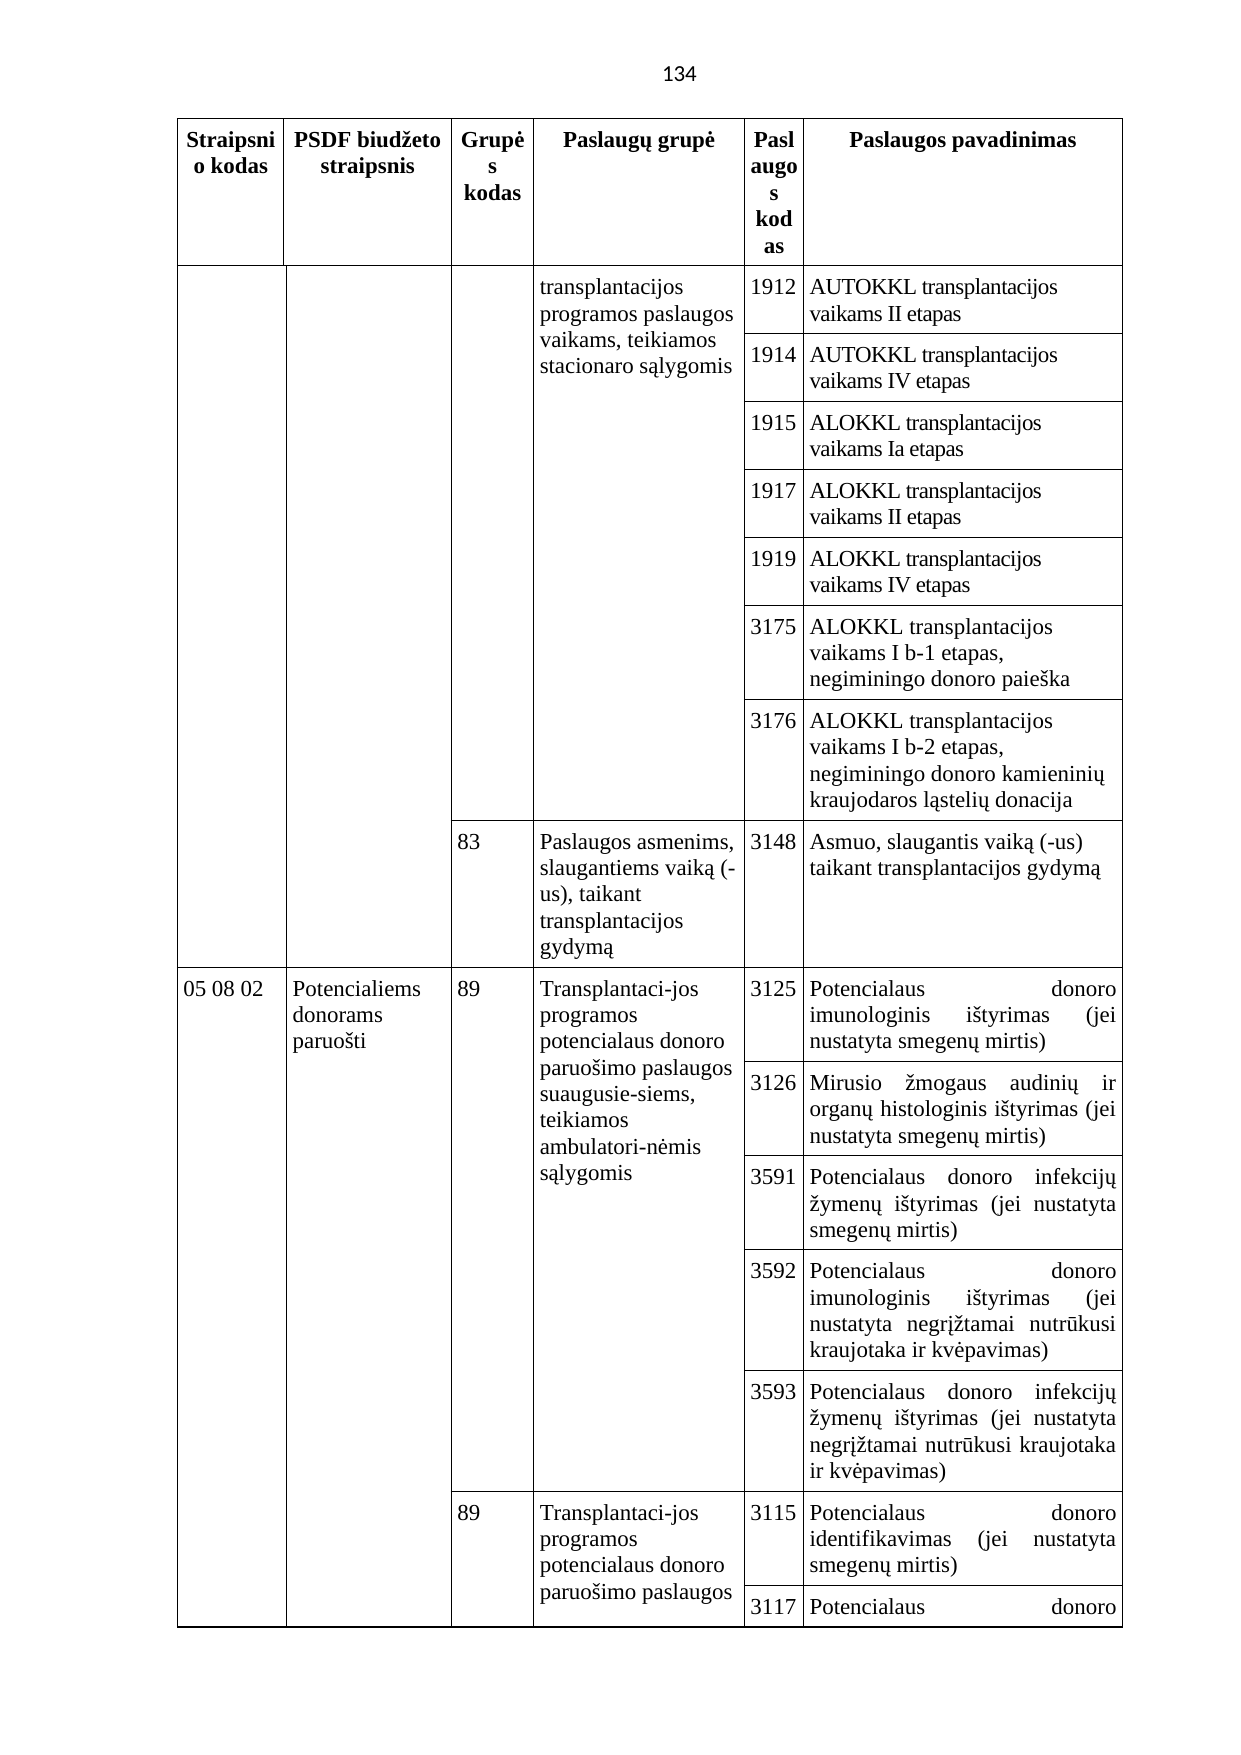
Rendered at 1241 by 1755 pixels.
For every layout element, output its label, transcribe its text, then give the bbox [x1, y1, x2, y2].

table_cell [287, 699, 451, 967]
table_cell ALOKKL transplantacijos vaikams IV etapas [804, 538, 1122, 605]
table_cell [178, 401, 286, 469]
table_cell [534, 699, 744, 819]
table_cell 3148 [745, 821, 803, 967]
table_cell Potencialaus donoro identifikavimas (jei nustatyta smegenų mirtis) [804, 1492, 1122, 1585]
table_cell 83 [452, 821, 533, 967]
table_header Paslaugos pavadinimas [804, 119, 1122, 265]
table_header Straipsnio kodas [178, 119, 283, 265]
table_cell 3117 [745, 1586, 803, 1626]
table_cell [178, 266, 286, 333]
table_cell [452, 469, 533, 537]
table_cell [287, 469, 451, 537]
table_cell ALOKKL transplantacijos vaikams II etapas [804, 470, 1122, 537]
table_cell [452, 605, 533, 699]
table_cell 1915 [745, 402, 803, 469]
table_cell Transplantaci-jos programos potencialaus donoro paruošimo paslaugos suaugusie-siems, teikiamos ambulatori-nėmis sąlygomis [534, 968, 744, 1491]
table_cell 1912 [745, 266, 803, 333]
table_cell 3176 [745, 700, 803, 819]
table_cell Mirusio žmogaus audinių ir organų histologinis ištyrimas (jei nustatyta smegenų mirtis) [804, 1062, 1122, 1155]
table_cell ALOKKL transplantacijos vaikams Ia etapas [804, 402, 1122, 469]
table_cell Potencialaus donoro imunologinis ištyrimas (jei nustatyta negrįžtamai nutrūkusi kraujotaka ir kvėpavimas) [804, 1250, 1122, 1370]
table_cell Transplantaci-jos programos potencialaus donoro paruošimo paslaugos [534, 1492, 744, 1626]
table_cell ALOKKL transplantacijos vaikams I b-2 etapas, negiminingo donoro kamieninių kraujodaros ląstelių donacija [804, 700, 1122, 819]
table_cell [178, 469, 286, 537]
table_header Paslaugos kodas [745, 119, 803, 265]
table_cell AUTOKKL transplantacijos vaikams IV etapas [804, 334, 1122, 401]
table_header PSDF biudžeto straipsnis [284, 119, 451, 265]
table_cell [178, 605, 286, 699]
table_cell 89 [452, 968, 533, 1491]
table_cell 3175 [745, 606, 803, 699]
table_cell 3126 [745, 1062, 803, 1155]
table_cell 3593 [745, 1371, 803, 1491]
table_cell [287, 605, 451, 699]
table_cell 1919 [745, 538, 803, 605]
table_cell [287, 333, 451, 401]
table_cell Paslaugos asmenims, slaugantiems vaiką (-us), taikant transplantacijos gydymą [534, 821, 744, 967]
table_header Paslaugų grupė [534, 119, 744, 265]
table_cell AUTOKKL transplantacijos vaikams II etapas [804, 266, 1122, 333]
table_cell [178, 333, 286, 401]
table_cell Potencialaus donoro [804, 1586, 1122, 1626]
table_cell Potencialaus donoro imunologinis ištyrimas (jei nustatyta smegenų mirtis) [804, 968, 1122, 1061]
table_cell Potencialaus donoro infekcijų žymenų ištyrimas (jei nustatyta negrįžtamai nutrūkusi kraujotaka ir kvėpavimas) [804, 1371, 1122, 1491]
table_cell 05 08 02 [178, 968, 286, 1626]
table_cell [178, 537, 286, 605]
table_cell 1917 [745, 470, 803, 537]
table_cell [452, 333, 533, 401]
table_cell [452, 537, 533, 605]
table_cell [534, 605, 744, 699]
table_cell 1914 [745, 334, 803, 401]
table_cell 3115 [745, 1492, 803, 1585]
table_cell Potencialiems donorams paruošti [287, 968, 451, 1626]
table_cell [452, 699, 533, 819]
table_cell [287, 401, 451, 469]
table_cell [452, 266, 533, 333]
table_header Grupės kodas [452, 119, 533, 265]
table_cell transplantacijos programos paslaugos vaikams, teikiamos stacionaro sąlygomis [534, 266, 744, 605]
table_cell 89 [452, 1492, 533, 1626]
table_cell [178, 699, 286, 967]
table_cell [452, 401, 533, 469]
table_cell [287, 266, 451, 333]
table_cell Asmuo, slaugantis vaiką (-us) taikant transplantacijos gydymą [804, 821, 1122, 967]
table_cell [287, 537, 451, 605]
table_cell 3592 [745, 1250, 803, 1370]
table_cell 3125 [745, 968, 803, 1061]
table_cell Potencialaus donoro infekcijų žymenų ištyrimas (jei nustatyta smegenų mirtis) [804, 1156, 1122, 1249]
table_cell ALOKKL transplantacijos vaikams I b-1 etapas, negiminingo donoro paieška [804, 606, 1122, 699]
table_cell 3591 [745, 1156, 803, 1249]
